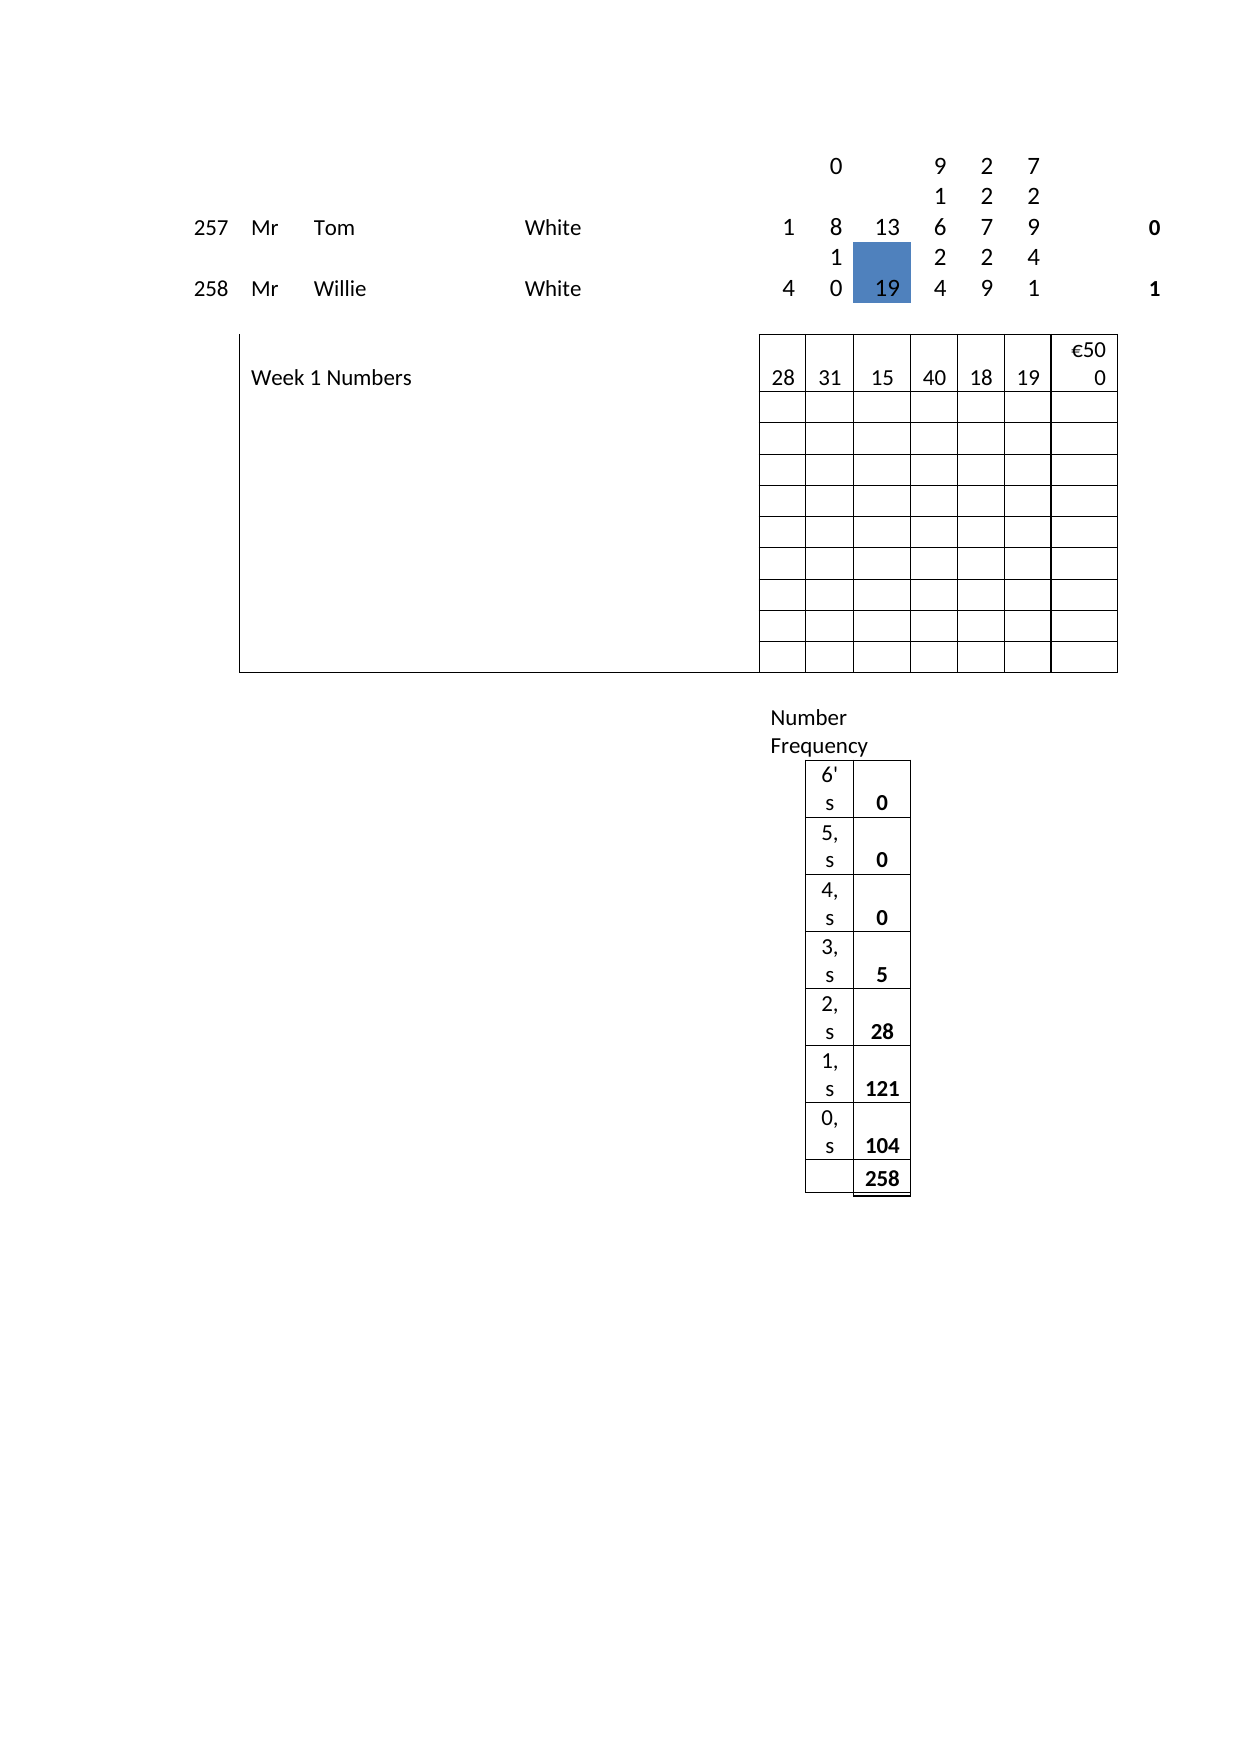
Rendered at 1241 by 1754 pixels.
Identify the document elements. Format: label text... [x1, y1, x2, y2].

table_cell [240, 422, 302, 453]
table_cell [513, 454, 759, 485]
table_cell [302, 988, 513, 1045]
table_cell [958, 455, 1004, 485]
table_cell [1051, 1102, 1117, 1159]
table_cell 28 [760, 335, 805, 391]
table_cell [302, 673, 513, 703]
table_cell 13 [853, 181, 911, 242]
table_cell [1117, 1102, 1192, 1159]
table_cell [806, 548, 853, 578]
table_cell [160, 391, 239, 422]
table_cell [806, 392, 853, 422]
table_cell [1117, 1192, 1192, 1225]
table_cell [240, 150, 302, 181]
table_cell [911, 1045, 957, 1102]
table_cell [1004, 303, 1051, 334]
table_cell [1117, 931, 1192, 988]
table_cell [806, 1160, 853, 1192]
table_cell [1005, 392, 1050, 422]
table_cell [1051, 760, 1117, 817]
table_cell [302, 817, 513, 874]
table_cell [854, 548, 910, 578]
table_cell [760, 548, 805, 578]
table_cell [1117, 988, 1192, 1045]
table_cell [911, 673, 957, 703]
table_cell [911, 548, 957, 578]
table_cell Number Frequency [759, 704, 957, 759]
table_cell [1118, 454, 1192, 485]
table_cell 2,s [806, 989, 853, 1045]
table_cell [302, 760, 513, 817]
table_cell 1 [759, 181, 806, 242]
table_cell [854, 486, 910, 516]
table_cell [1052, 517, 1117, 547]
table_cell [513, 422, 759, 453]
table_cell [1051, 242, 1117, 303]
table_cell [302, 150, 513, 181]
table_cell [240, 454, 302, 485]
table_cell [240, 641, 302, 672]
table_cell [1004, 988, 1051, 1045]
table_cell [302, 391, 513, 422]
table_cell [759, 1045, 805, 1102]
table_cell 0 [854, 761, 910, 817]
table_cell [911, 455, 957, 485]
table_cell [958, 817, 1004, 874]
table_cell [302, 874, 513, 931]
table_cell [1117, 704, 1192, 759]
table_cell [240, 485, 302, 516]
table_cell [958, 1102, 1004, 1159]
table_cell [160, 1045, 239, 1102]
table_cell 41 [1004, 242, 1051, 303]
table_cell [302, 516, 513, 547]
table_cell [759, 1159, 805, 1192]
table_cell 3,s [806, 932, 853, 988]
table_cell [1051, 1045, 1117, 1102]
table_cell [760, 486, 805, 516]
table_cell [759, 988, 805, 1045]
table_cell [513, 1159, 759, 1192]
table_cell [759, 673, 806, 703]
table_cell [958, 1192, 1004, 1225]
table_cell [240, 704, 302, 759]
table_cell [1118, 641, 1192, 672]
table_cell White [513, 181, 759, 242]
table_cell [240, 1102, 302, 1159]
table_cell [160, 874, 239, 931]
table_cell [1117, 817, 1192, 874]
table_cell 104 [854, 1103, 910, 1159]
table_cell [513, 579, 759, 610]
table_cell [854, 423, 910, 453]
table_cell 9 [911, 150, 957, 181]
table_cell 18 [958, 335, 1004, 391]
table_cell [911, 1102, 957, 1159]
table_cell [1005, 642, 1050, 672]
table_cell [1005, 423, 1050, 453]
table_cell [1052, 486, 1117, 516]
table_cell [240, 874, 302, 931]
table_cell 15 [854, 335, 910, 391]
table_cell [513, 874, 759, 931]
table_cell [958, 642, 1004, 672]
table_cell [160, 150, 239, 181]
table_cell 4 [759, 242, 806, 303]
table_cell [1051, 1192, 1117, 1225]
table_cell [806, 517, 853, 547]
table_cell [958, 988, 1004, 1045]
table_cell Tom [302, 181, 513, 242]
table_cell [513, 1045, 759, 1102]
table_cell [854, 611, 910, 641]
table_cell 24 [911, 242, 957, 303]
table_cell [854, 517, 910, 547]
table_cell [911, 303, 957, 334]
table_cell [1118, 547, 1192, 578]
table_cell [1052, 455, 1117, 485]
table_cell 1,s [806, 1046, 853, 1102]
table_cell [911, 988, 957, 1045]
table_cell [958, 874, 1004, 931]
table_cell [302, 579, 513, 610]
table_cell [911, 1159, 957, 1192]
table_cell [302, 547, 513, 578]
table_cell [1005, 455, 1050, 485]
table_cell [1118, 422, 1192, 453]
table_cell [160, 547, 239, 578]
table_cell [911, 423, 957, 453]
table_cell [1117, 760, 1192, 817]
table_cell [911, 611, 957, 641]
table_cell €500 [1052, 335, 1117, 391]
table_cell 5,s [806, 818, 853, 874]
table_cell 0 [854, 875, 910, 931]
table_cell 40 [911, 335, 957, 391]
table_cell [302, 1159, 513, 1192]
table_cell [302, 931, 513, 988]
table_cell [160, 704, 239, 759]
table_cell [1051, 988, 1117, 1045]
table_cell [1005, 517, 1050, 547]
table_cell [1004, 874, 1051, 931]
table_cell [302, 610, 513, 641]
table_cell [759, 760, 805, 817]
table_cell [1118, 516, 1192, 547]
table_cell [240, 547, 302, 578]
table_cell [911, 931, 957, 988]
table_cell [513, 516, 759, 547]
table_cell [1004, 817, 1051, 874]
table_cell [958, 611, 1004, 641]
table_cell [160, 485, 239, 516]
table_cell [302, 454, 513, 485]
table_cell [1051, 673, 1117, 703]
table_cell [302, 704, 513, 759]
table_cell [1004, 1192, 1051, 1225]
table_cell [302, 1045, 513, 1102]
table_cell [1117, 874, 1192, 931]
table_cell [759, 1192, 806, 1225]
table_cell 2 [958, 150, 1004, 181]
table_cell [1004, 760, 1051, 817]
table_cell 27 [958, 181, 1004, 242]
table_cell Willie [302, 242, 513, 303]
table_cell [759, 1102, 805, 1159]
table_cell [240, 391, 302, 422]
table_cell [911, 580, 957, 610]
table_cell [1052, 580, 1117, 610]
table_cell [513, 931, 759, 988]
table_cell [911, 486, 957, 516]
table_cell [911, 760, 957, 817]
table_cell [160, 1192, 239, 1225]
table_cell [160, 931, 239, 988]
table_cell [759, 817, 805, 874]
table_cell [760, 423, 805, 453]
table_cell [513, 704, 759, 759]
table_cell [513, 1102, 759, 1159]
table_cell [160, 579, 239, 610]
table_cell [1118, 485, 1192, 516]
table_cell [1005, 486, 1050, 516]
table_cell [958, 760, 1004, 817]
table_cell [160, 1159, 239, 1192]
table_cell 28 [854, 989, 910, 1045]
table_cell [513, 673, 759, 703]
table_cell [1005, 611, 1050, 641]
table_cell [1051, 1159, 1117, 1192]
table_cell [513, 641, 759, 672]
table_cell [806, 455, 853, 485]
table_cell [911, 392, 957, 422]
table_cell [1052, 611, 1117, 641]
table_cell 0,s [806, 1103, 853, 1159]
table_cell [513, 485, 759, 516]
table_cell [759, 303, 806, 334]
table_cell [302, 1102, 513, 1159]
table_cell [853, 150, 911, 181]
table_cell [759, 874, 805, 931]
table_cell [1004, 931, 1051, 988]
table_cell [240, 817, 302, 874]
table_cell [513, 547, 759, 578]
table_cell [240, 760, 302, 817]
table_cell 1 [1117, 242, 1192, 303]
table_cell [806, 673, 853, 703]
table_cell [958, 1159, 1004, 1192]
table_cell [1117, 303, 1192, 334]
table_cell [760, 580, 805, 610]
table_cell [1051, 150, 1117, 181]
table_cell [911, 874, 957, 931]
table_cell [160, 1102, 239, 1159]
table_cell [1051, 874, 1117, 931]
table_cell [1117, 1045, 1192, 1102]
table_cell 257 [160, 181, 239, 242]
table_cell [958, 931, 1004, 988]
table_cell [911, 642, 957, 672]
table_cell [1052, 548, 1117, 578]
table_cell [240, 610, 302, 641]
table_cell 29 [958, 242, 1004, 303]
table_cell [513, 303, 759, 334]
table_cell [1118, 334, 1192, 391]
table_cell [958, 1045, 1004, 1102]
table_cell [760, 517, 805, 547]
table_cell [240, 1192, 302, 1225]
table_cell [160, 672, 239, 703]
table_cell [853, 1197, 911, 1225]
table_cell [513, 760, 759, 817]
table_cell 4,s [806, 875, 853, 931]
table_cell [160, 303, 239, 334]
table_cell Mr [240, 242, 302, 303]
table_cell [240, 1159, 302, 1192]
table_cell 16 [911, 181, 957, 242]
table_cell 8 [806, 181, 853, 242]
table_cell [958, 704, 1004, 759]
table_cell [958, 303, 1004, 334]
table_cell 10 [806, 242, 853, 303]
table_cell 121 [854, 1046, 910, 1102]
table_cell [160, 641, 239, 672]
table_cell [1118, 391, 1192, 422]
table_cell [1051, 303, 1117, 334]
table_cell [759, 931, 805, 988]
table_cell White [513, 242, 759, 303]
table_cell [302, 422, 513, 453]
table_cell [1117, 150, 1192, 181]
table_cell [911, 817, 957, 874]
table_cell [1051, 931, 1117, 988]
table_cell 0 [1117, 181, 1192, 242]
table_cell [160, 516, 239, 547]
table_cell 7 [1004, 150, 1051, 181]
table_cell [806, 611, 853, 641]
table_cell [806, 423, 853, 453]
table_cell [160, 610, 239, 641]
table_cell [806, 580, 853, 610]
table_cell 19 [853, 242, 911, 303]
table_cell [958, 517, 1004, 547]
table_cell [513, 391, 759, 422]
table_cell [806, 642, 853, 672]
table_cell [302, 641, 513, 672]
table_cell Mr [240, 181, 302, 242]
table_cell [1051, 181, 1117, 242]
table_cell [160, 760, 239, 817]
table_cell [160, 454, 239, 485]
table_cell [1004, 1102, 1051, 1159]
table_cell [1052, 392, 1117, 422]
table_cell [1005, 548, 1050, 578]
table_cell 5 [854, 932, 910, 988]
table_cell [1118, 579, 1192, 610]
table_cell [1052, 642, 1117, 672]
table_cell [759, 150, 806, 181]
table_cell [513, 334, 759, 391]
table_cell [760, 611, 805, 641]
table_cell [854, 642, 910, 672]
table_cell [958, 423, 1004, 453]
table_cell [160, 334, 239, 391]
table_cell [1004, 1159, 1051, 1192]
table_cell [854, 455, 910, 485]
table_cell 6's [806, 761, 853, 817]
table_cell 258 [854, 1160, 910, 1192]
table_cell [806, 303, 853, 334]
table_cell [854, 580, 910, 610]
table_cell [911, 517, 957, 547]
table_cell [958, 392, 1004, 422]
table_cell [240, 1045, 302, 1102]
table_cell Week 1 Numbers [240, 334, 513, 391]
table_cell [513, 817, 759, 874]
table_cell [760, 455, 805, 485]
table_cell [240, 673, 302, 703]
table_cell [760, 392, 805, 422]
table_cell 31 [806, 335, 853, 391]
table_cell [958, 580, 1004, 610]
table_cell 0 [854, 818, 910, 874]
table_cell [853, 303, 911, 334]
table_cell [1004, 1045, 1051, 1102]
table_cell 19 [1005, 335, 1050, 391]
table_cell [160, 988, 239, 1045]
table_cell [302, 303, 513, 334]
table_cell [513, 1192, 759, 1225]
table_cell [1051, 704, 1117, 759]
table_cell [806, 1193, 853, 1225]
table_cell [1004, 704, 1051, 759]
table_cell [513, 150, 759, 181]
table_cell [240, 988, 302, 1045]
table_cell [806, 486, 853, 516]
table_cell [1117, 1159, 1192, 1192]
table_cell [1117, 672, 1192, 703]
table_cell [958, 673, 1004, 703]
table_cell [1118, 610, 1192, 641]
table_cell [760, 642, 805, 672]
table_cell [958, 548, 1004, 578]
table_cell [853, 673, 911, 703]
table_cell [854, 392, 910, 422]
table_cell [160, 817, 239, 874]
table_cell [1005, 580, 1050, 610]
table_cell [958, 486, 1004, 516]
table_cell [240, 516, 302, 547]
table_cell [240, 931, 302, 988]
table_cell [513, 610, 759, 641]
table_cell [160, 422, 239, 453]
table_cell [302, 1192, 513, 1225]
table_cell [1052, 423, 1117, 453]
table_cell [240, 303, 302, 334]
table_cell [513, 988, 759, 1045]
table_cell [911, 1192, 957, 1225]
table_cell [240, 579, 302, 610]
table_cell 29 [1004, 181, 1051, 242]
table_cell 0 [806, 150, 853, 181]
table_cell [302, 485, 513, 516]
table_cell [1004, 673, 1051, 703]
table_cell [1051, 817, 1117, 874]
table_cell 258 [160, 242, 239, 303]
